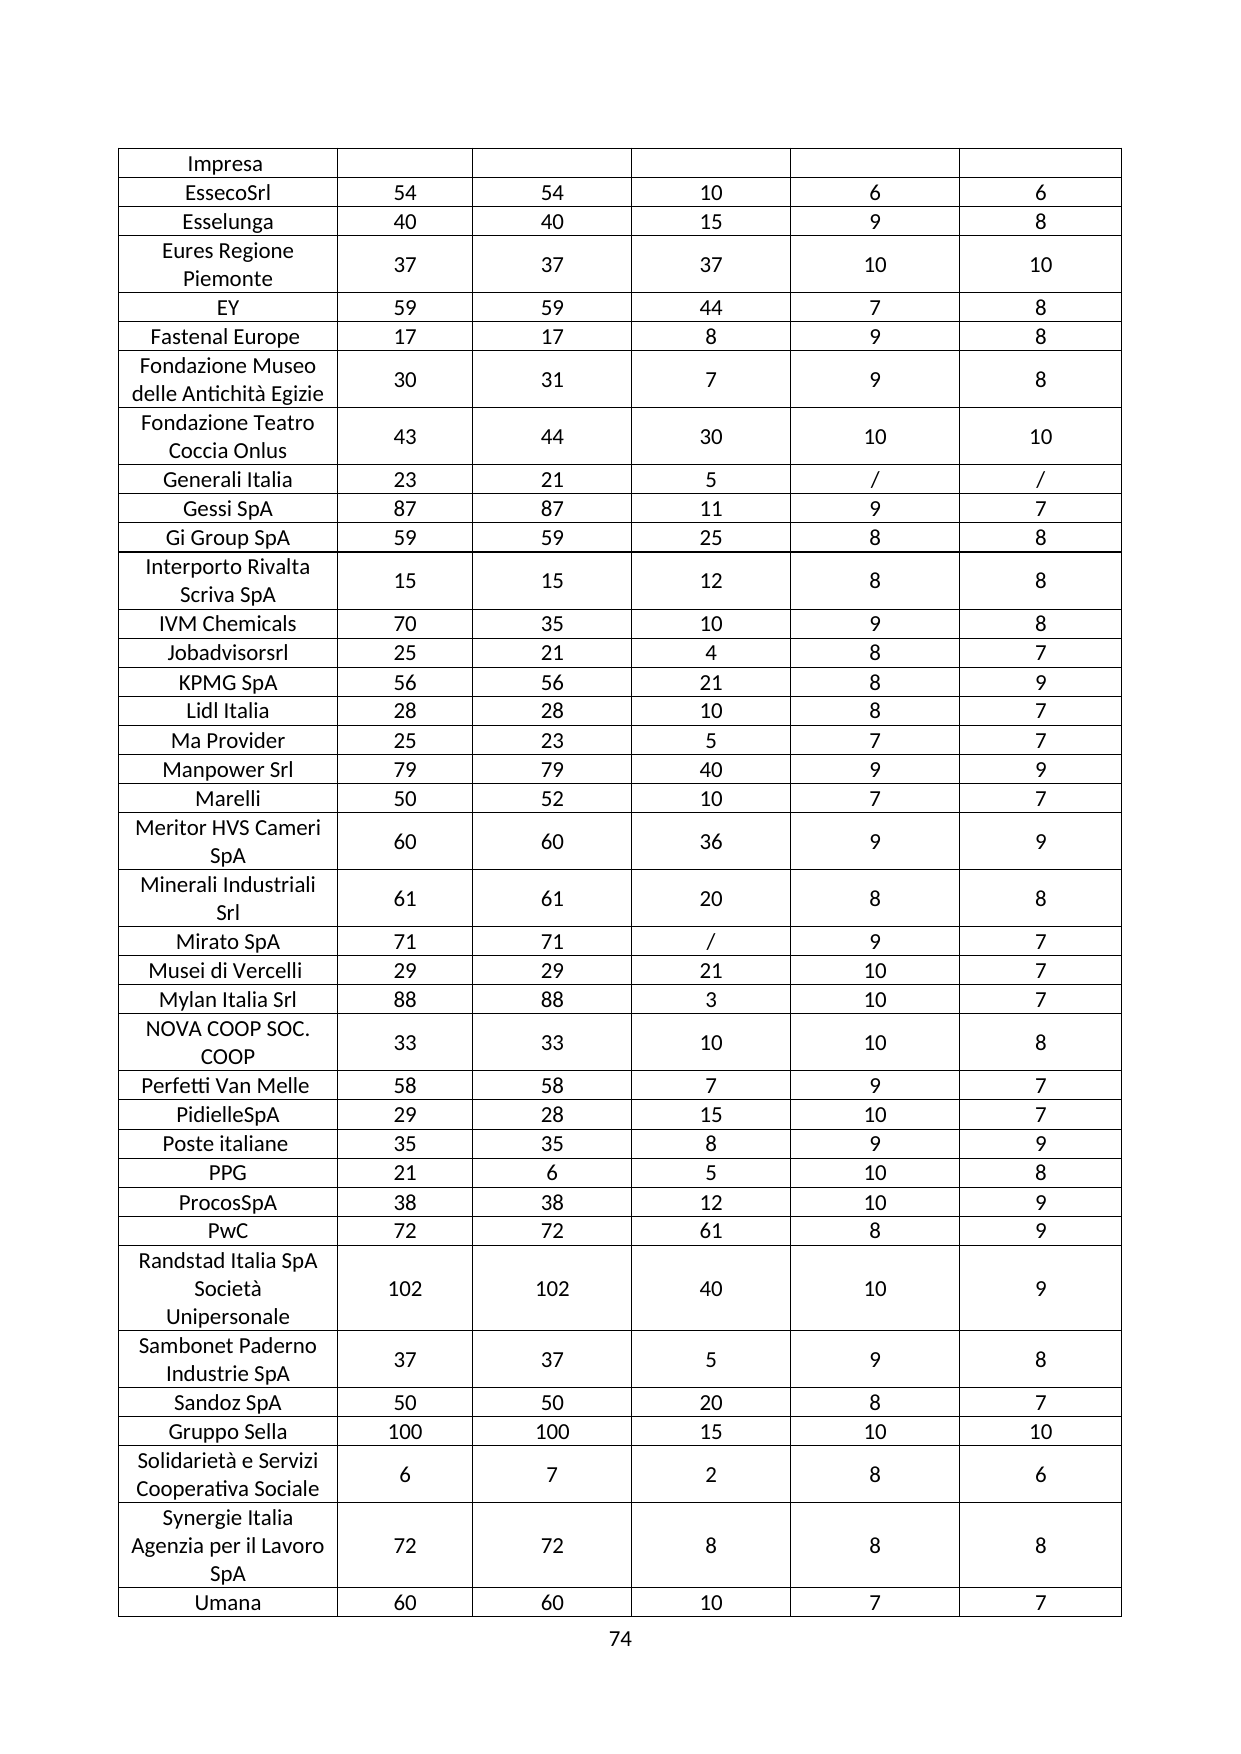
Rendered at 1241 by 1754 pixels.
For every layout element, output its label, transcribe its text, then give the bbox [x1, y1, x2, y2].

table_cell 50 [338, 1388, 472, 1416]
table_cell 44 [473, 408, 631, 464]
table_cell 37 [338, 1331, 472, 1387]
table_cell 23 [338, 465, 472, 493]
table_cell 61 [473, 870, 631, 926]
table_cell Ma Provider [119, 726, 337, 754]
table_cell [960, 149, 1121, 177]
table_cell 8 [960, 1503, 1121, 1587]
table_cell 9 [791, 322, 959, 350]
table_cell 17 [473, 322, 631, 350]
table_cell 8 [960, 1331, 1121, 1387]
table_cell 71 [473, 927, 631, 955]
table_cell 33 [473, 1014, 631, 1070]
table_cell Fondazione Museo delle Antichità Egizie [119, 351, 337, 407]
table_cell Perfetti Van Melle [119, 1071, 337, 1099]
table_cell 9 [960, 1188, 1121, 1216]
table_cell 25 [632, 523, 790, 551]
table_cell 40 [473, 207, 631, 235]
table_cell 9 [791, 755, 959, 783]
table_cell 10 [632, 1014, 790, 1070]
table_cell 8 [791, 1503, 959, 1587]
table_cell NOVA COOP SOC. COOP [119, 1014, 337, 1070]
table_cell 70 [338, 610, 472, 637]
table_cell Synergie Italia Agenzia per il Lavoro SpA [119, 1503, 337, 1587]
table_cell 50 [338, 784, 472, 812]
table_cell / [960, 465, 1121, 493]
table_cell 9 [791, 927, 959, 955]
table_cell 29 [338, 956, 472, 984]
table_cell 29 [338, 1100, 472, 1128]
table_cell 7 [632, 1071, 790, 1099]
table_cell 10 [791, 1188, 959, 1216]
table_cell 9 [791, 351, 959, 407]
table_cell 38 [473, 1188, 631, 1216]
table_cell 33 [338, 1014, 472, 1070]
table_cell 10 [632, 610, 790, 637]
table_cell Sambonet Paderno Industrie SpA [119, 1331, 337, 1387]
table_cell 21 [632, 668, 790, 696]
table_cell 10 [791, 1100, 959, 1128]
table_cell 7 [960, 956, 1121, 984]
table_cell 9 [791, 1071, 959, 1099]
table_cell 10 [960, 408, 1121, 464]
table_cell Manpower Srl [119, 755, 337, 783]
table_cell 7 [473, 1446, 631, 1502]
table_cell 44 [632, 293, 790, 321]
table_cell 7 [791, 784, 959, 812]
table_cell 7 [960, 1588, 1121, 1616]
table_cell [338, 149, 472, 177]
table_cell 59 [473, 293, 631, 321]
table_cell 54 [473, 178, 631, 206]
table_cell Impresa [119, 149, 337, 177]
table_cell 8 [960, 870, 1121, 926]
table_cell 87 [473, 494, 631, 522]
table_cell Randstad Italia SpA Società Unipersonale [119, 1246, 337, 1330]
table_cell Gruppo Sella [119, 1417, 337, 1445]
table_cell Eures Regione Piemonte [119, 236, 337, 292]
table_cell 8 [960, 610, 1121, 637]
table_cell 87 [338, 494, 472, 522]
table_cell 10 [791, 1246, 959, 1330]
table_cell 79 [473, 755, 631, 783]
table_cell 15 [473, 553, 631, 608]
table_cell 71 [338, 927, 472, 955]
table_cell [632, 149, 790, 177]
table_cell Sandoz SpA [119, 1388, 337, 1416]
table_cell 15 [632, 1417, 790, 1445]
table_cell 9 [791, 610, 959, 637]
table_cell 9 [791, 1331, 959, 1387]
table_cell 100 [338, 1417, 472, 1445]
table_cell 37 [338, 236, 472, 292]
table_cell 56 [473, 668, 631, 696]
table_cell 40 [338, 207, 472, 235]
table_cell Mirato SpA [119, 927, 337, 955]
table_cell 10 [632, 178, 790, 206]
table_cell 37 [473, 1331, 631, 1387]
table_cell 5 [632, 726, 790, 754]
table_cell 8 [632, 1130, 790, 1157]
table_cell 21 [473, 465, 631, 493]
table_cell 40 [632, 755, 790, 783]
table_cell 60 [473, 1588, 631, 1616]
table_cell IVM Chemicals [119, 610, 337, 637]
table_cell 35 [473, 1130, 631, 1157]
table_cell 8 [960, 553, 1121, 608]
table_cell 9 [791, 813, 959, 869]
table_cell Mylan Italia Srl [119, 985, 337, 1013]
table_cell 9 [960, 1130, 1121, 1157]
table_cell PPG [119, 1159, 337, 1187]
table_cell 25 [338, 726, 472, 754]
table_cell [791, 149, 959, 177]
table_cell 7 [791, 1588, 959, 1616]
table_cell 72 [338, 1503, 472, 1587]
table_cell Minerali Industriali Srl [119, 870, 337, 926]
table_cell 9 [960, 668, 1121, 696]
table_cell 7 [632, 351, 790, 407]
table_cell 10 [791, 1014, 959, 1070]
table_cell 15 [338, 553, 472, 608]
table_cell 8 [632, 322, 790, 350]
table_cell 56 [338, 668, 472, 696]
table_cell 60 [473, 813, 631, 869]
table_cell EY [119, 293, 337, 321]
table_cell 23 [473, 726, 631, 754]
table_cell 7 [960, 639, 1121, 667]
table_cell 102 [473, 1246, 631, 1330]
table_cell 10 [960, 236, 1121, 292]
table_cell 8 [791, 668, 959, 696]
table_cell 37 [632, 236, 790, 292]
table_cell 7 [960, 985, 1121, 1013]
table_cell 35 [338, 1130, 472, 1157]
table_cell 61 [338, 870, 472, 926]
table_cell 15 [632, 1100, 790, 1128]
table_cell 10 [791, 1159, 959, 1187]
table_cell 9 [960, 755, 1121, 783]
table_cell 88 [338, 985, 472, 1013]
table_cell 6 [960, 1446, 1121, 1502]
table_cell 30 [338, 351, 472, 407]
table_cell 6 [473, 1159, 631, 1187]
table_cell 8 [960, 1014, 1121, 1070]
table_cell 9 [960, 1246, 1121, 1330]
table_cell 30 [632, 408, 790, 464]
table_cell 50 [473, 1388, 631, 1416]
table_cell 7 [960, 1071, 1121, 1099]
table_cell 8 [632, 1503, 790, 1587]
table_cell 8 [791, 639, 959, 667]
table_cell 58 [473, 1071, 631, 1099]
table_cell 8 [791, 697, 959, 725]
table_cell 15 [632, 207, 790, 235]
table_cell 60 [338, 1588, 472, 1616]
table_cell Marelli [119, 784, 337, 812]
table_cell 60 [338, 813, 472, 869]
table_cell Fastenal Europe [119, 322, 337, 350]
table_cell 7 [960, 1388, 1121, 1416]
table_cell 43 [338, 408, 472, 464]
table_cell 5 [632, 1159, 790, 1187]
table_cell 7 [791, 293, 959, 321]
table_cell 7 [791, 726, 959, 754]
table_cell Musei di Vercelli [119, 956, 337, 984]
table_cell 9 [791, 207, 959, 235]
table_cell 72 [473, 1217, 631, 1245]
table_cell 21 [473, 639, 631, 667]
table_cell [473, 149, 631, 177]
table_cell 59 [473, 523, 631, 551]
table_cell 3 [632, 985, 790, 1013]
table_cell 6 [338, 1446, 472, 1502]
table_cell 10 [791, 236, 959, 292]
table_cell 88 [473, 985, 631, 1013]
table_cell 7 [960, 1100, 1121, 1128]
table_cell 8 [960, 523, 1121, 551]
table_cell 10 [791, 408, 959, 464]
table_cell Esselunga [119, 207, 337, 235]
table_cell / [632, 927, 790, 955]
table_cell 9 [960, 1217, 1121, 1245]
table_cell 20 [632, 870, 790, 926]
table_cell 17 [338, 322, 472, 350]
table_cell 52 [473, 784, 631, 812]
table_cell 72 [473, 1503, 631, 1587]
table_cell 8 [960, 293, 1121, 321]
table_cell 11 [632, 494, 790, 522]
table_cell Poste italiane [119, 1130, 337, 1157]
table_cell 9 [791, 1130, 959, 1157]
table_cell 12 [632, 553, 790, 608]
table_cell 8 [791, 1217, 959, 1245]
table_cell Interporto Rivalta Scriva SpA [119, 553, 337, 608]
table_cell 8 [791, 1446, 959, 1502]
table_cell 79 [338, 755, 472, 783]
table_cell 61 [632, 1217, 790, 1245]
table_cell 28 [338, 697, 472, 725]
table_cell 21 [632, 956, 790, 984]
table_cell Lidl Italia [119, 697, 337, 725]
table_cell / [791, 465, 959, 493]
table_cell 31 [473, 351, 631, 407]
table_cell 7 [960, 927, 1121, 955]
table_cell 10 [960, 1417, 1121, 1445]
table_cell Meritor HVS Cameri SpA [119, 813, 337, 869]
table_cell 25 [338, 639, 472, 667]
table_cell 9 [960, 813, 1121, 869]
table_cell 10 [632, 1588, 790, 1616]
table_cell 8 [960, 322, 1121, 350]
table_cell 37 [473, 236, 631, 292]
table_cell 29 [473, 956, 631, 984]
table_cell 10 [632, 697, 790, 725]
table_cell 28 [473, 697, 631, 725]
table_cell 102 [338, 1246, 472, 1330]
table_cell 12 [632, 1188, 790, 1216]
table_cell 4 [632, 639, 790, 667]
table_cell 38 [338, 1188, 472, 1216]
table_cell 36 [632, 813, 790, 869]
table_cell 28 [473, 1100, 631, 1128]
table_cell Generali Italia [119, 465, 337, 493]
table_cell 7 [960, 726, 1121, 754]
table_cell 59 [338, 293, 472, 321]
table_cell 7 [960, 697, 1121, 725]
table_cell 10 [791, 985, 959, 1013]
table_cell 6 [960, 178, 1121, 206]
table_cell 5 [632, 465, 790, 493]
table_cell PidielleSpA [119, 1100, 337, 1128]
table_cell 8 [791, 523, 959, 551]
table_cell 5 [632, 1331, 790, 1387]
table_cell 8 [791, 553, 959, 608]
table_cell Solidarietà e Servizi Cooperativa Sociale [119, 1446, 337, 1502]
table_cell 10 [791, 1417, 959, 1445]
table_cell 100 [473, 1417, 631, 1445]
table_cell 58 [338, 1071, 472, 1099]
table_cell 10 [632, 784, 790, 812]
table_cell 7 [960, 784, 1121, 812]
table_cell Jobadvisorsrl [119, 639, 337, 667]
table_cell ProcosSpA [119, 1188, 337, 1216]
table_cell KPMG SpA [119, 668, 337, 696]
table_cell 9 [791, 494, 959, 522]
table_cell PwC [119, 1217, 337, 1245]
table_cell Umana [119, 1588, 337, 1616]
table_cell EssecoSrl [119, 178, 337, 206]
table_cell 2 [632, 1446, 790, 1502]
table_cell 35 [473, 610, 631, 637]
table_cell Gi Group SpA [119, 523, 337, 551]
table_cell 8 [960, 207, 1121, 235]
table_cell 8 [960, 351, 1121, 407]
table_cell 40 [632, 1246, 790, 1330]
table_cell 72 [338, 1217, 472, 1245]
table_cell 8 [791, 870, 959, 926]
table_cell 20 [632, 1388, 790, 1416]
table_cell Fondazione Teatro Coccia Onlus [119, 408, 337, 464]
table_cell 10 [791, 956, 959, 984]
table_cell Gessi SpA [119, 494, 337, 522]
table_cell 7 [960, 494, 1121, 522]
table_cell 8 [960, 1159, 1121, 1187]
table_cell 8 [791, 1388, 959, 1416]
table_cell 21 [338, 1159, 472, 1187]
table_cell 54 [338, 178, 472, 206]
table_cell 59 [338, 523, 472, 551]
table_cell 6 [791, 178, 959, 206]
